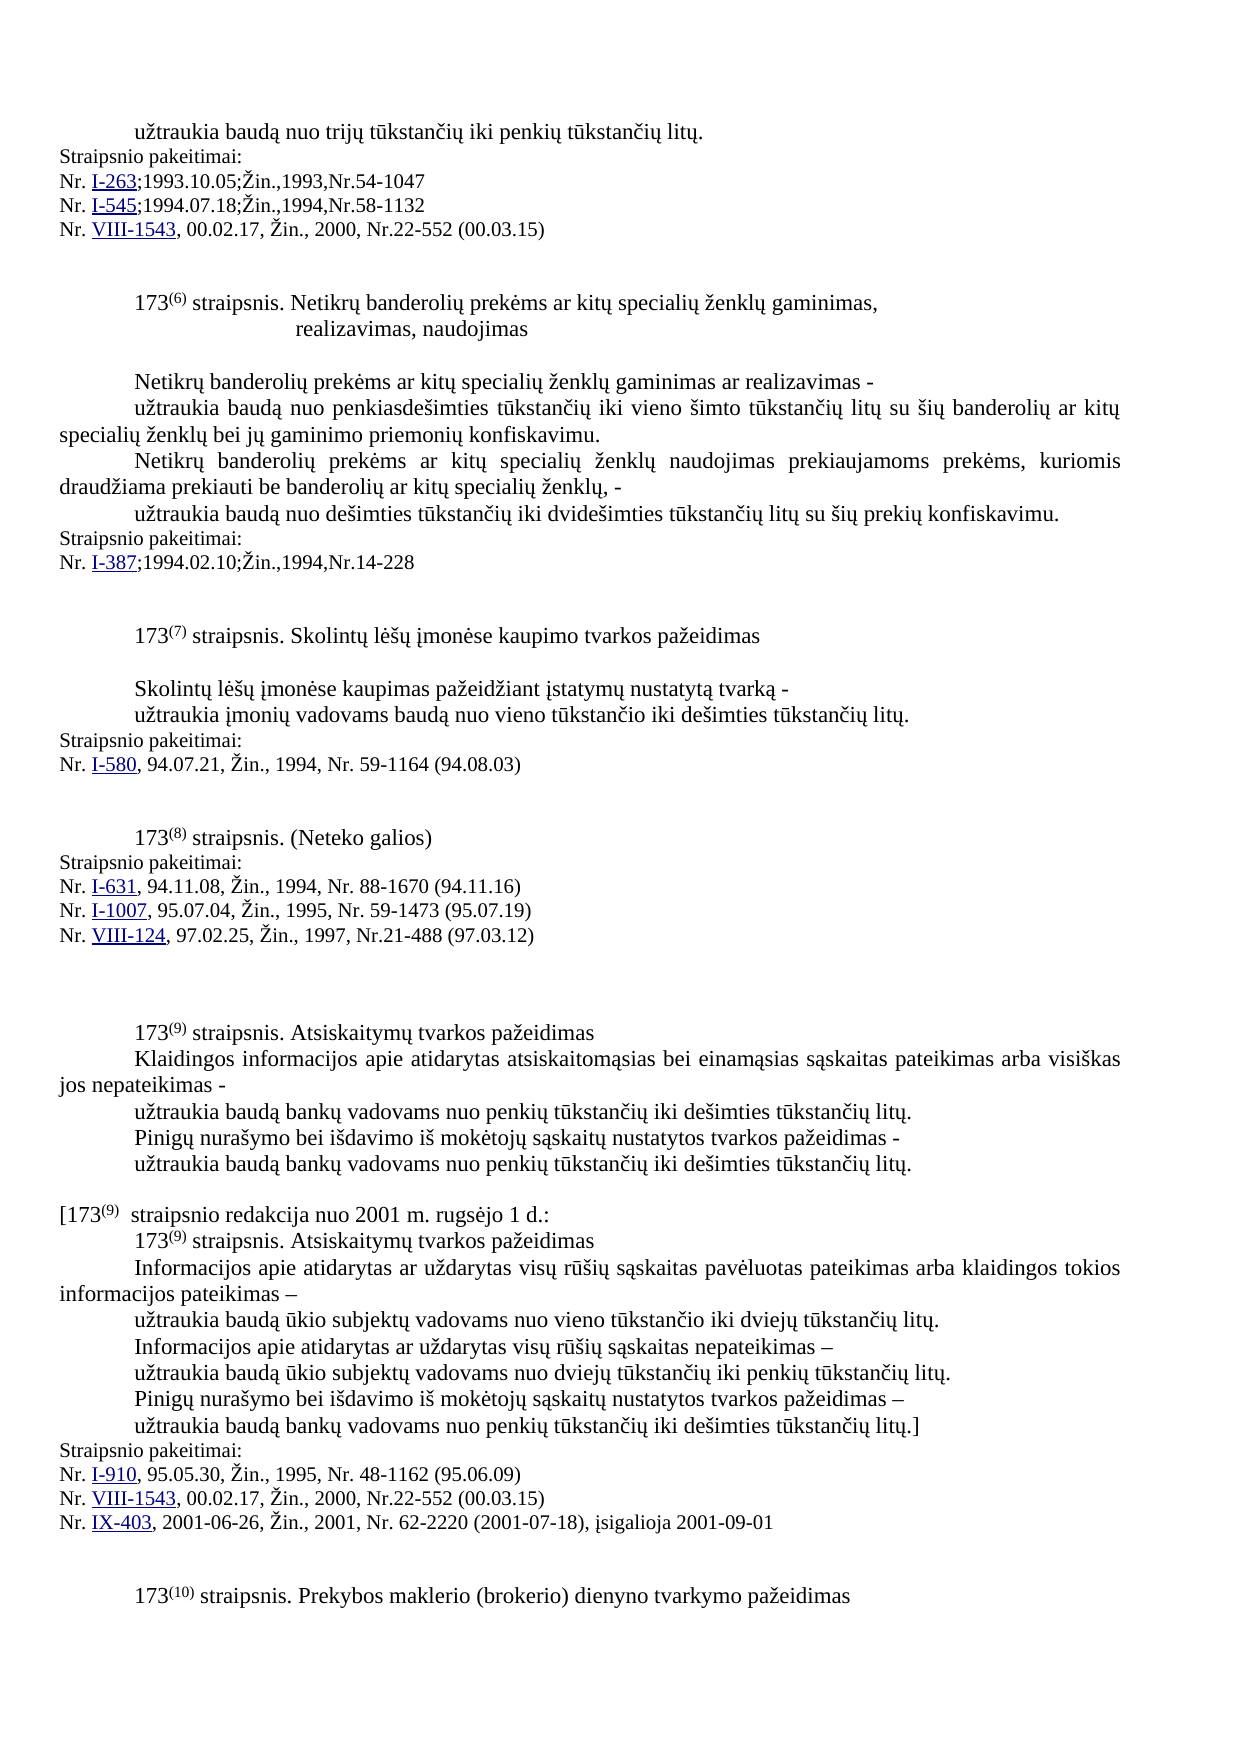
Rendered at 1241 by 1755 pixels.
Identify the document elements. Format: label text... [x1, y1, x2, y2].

text Netikrų banderolių prekėms ar kitų specialių ženklų gaminimas ar realizavimas - [59, 368, 1122, 394]
text Klaidingos informacijos apie atidarytas atsiskaitomąsias bei einamąsias sąskaitas pateikimas arba visiškas jos nepateikimas - [59, 1045, 1122, 1098]
text Nr. I-1007, 95.07.04, Žin., 1995, Nr. 59-1473 (95.07.19) [59, 898, 1122, 922]
text 173(9) straipsnis. Atsiskaitymų tvarkos pažeidimas [59, 1227, 1122, 1254]
text Straipsnio pakeitimai: [59, 850, 1122, 874]
text Nr. VIII-124, 97.02.25, Žin., 1997, Nr.21-488 (97.03.12) [59, 922, 1122, 947]
text Skolintų lėšų įmonėse kaupimas pažeidžiant įstatymų nustatytą tvarką - [59, 675, 1122, 701]
text [173(9) straipsnio redakcija nuo 2001 m. rugsėjo 1 d.: [59, 1201, 1122, 1227]
text 173(7) straipsnis. Skolintų lėšų įmonėse kaupimo tvarkos pažeidimas [59, 622, 1122, 649]
text 173(6) straipsnis. Netikrų banderolių prekėms ar kitų specialių ženklų gaminimas, [59, 289, 1122, 315]
text Nr. I-263;1993.10.05;Žin.,1993,Nr.54-1047 [59, 168, 1122, 193]
text Netikrų banderolių prekėms ar kitų specialių ženklų naudojimas prekiaujamoms prekėms, kuriomis draudžiama prekiauti be banderolių ar kitų specialių ženklų, - [59, 447, 1122, 500]
text užtraukia baudą nuo trijų tūkstančių iki penkių tūkstančių litų. [59, 118, 1122, 144]
text Informacijos apie atidarytas ar uždarytas visų rūšių sąskaitas pavėluotas pateikimas arba klaidingos tokios informacijos pateikimas – [59, 1254, 1122, 1306]
text užtraukia baudą ūkio subjektų vadovams nuo dviejų tūkstančių iki penkių tūkstančių litų. [59, 1359, 1122, 1385]
text užtraukia baudą nuo penkiasdešimties tūkstančių iki vieno šimto tūkstančių litų su šių banderolių ar kitų specialių ženklų bei jų gaminimo priemonių konfiskavimu. [59, 394, 1122, 447]
text Straipsnio pakeitimai: [59, 1438, 1122, 1462]
text Nr. IX-403, 2001-06-26, Žin., 2001, Nr. 62-2220 (2001-07-18), įsigalioja 2001-09-01 [59, 1510, 1122, 1534]
text Pinigų nurašymo bei išdavimo iš mokėtojų sąskaitų nustatytos tvarkos pažeidimas – [59, 1385, 1122, 1412]
text 173(10) straipsnis. Prekybos maklerio (brokerio) dienyno tvarkymo pažeidimas [59, 1582, 1122, 1609]
text Straipsnio pakeitimai: [59, 728, 1122, 752]
text Pinigų nurašymo bei išdavimo iš mokėtojų sąskaitų nustatytos tvarkos pažeidimas - [59, 1124, 1122, 1151]
text Informacijos apie atidarytas ar uždarytas visų rūšių sąskaitas nepateikimas – [59, 1333, 1122, 1359]
text užtraukia baudą bankų vadovams nuo penkių tūkstančių iki dešimties tūkstančių litų. [59, 1151, 1122, 1177]
text Nr. I-631, 94.11.08, Žin., 1994, Nr. 88-1670 (94.11.16) [59, 874, 1122, 898]
text Nr. VIII-1543, 00.02.17, Žin., 2000, Nr.22-552 (00.03.15) [59, 1486, 1122, 1510]
text Nr. I-387;1994.02.10;Žin.,1994,Nr.14-228 [59, 550, 1122, 574]
text 173(8) straipsnis. (Neteko galios) [59, 824, 1122, 850]
text užtraukia baudą nuo dešimties tūkstančių iki dvidešimties tūkstančių litų su šių prekių konfiskavimu. [59, 500, 1122, 526]
text Nr. I-545;1994.07.18;Žin.,1994,Nr.58-1132 [59, 193, 1122, 217]
text užtraukia įmonių vadovams baudą nuo vieno tūkstančio iki dešimties tūkstančių litų. [59, 701, 1122, 728]
text realizavimas, naudojimas [59, 315, 1122, 342]
text Nr. I-580, 94.07.21, Žin., 1994, Nr. 59-1164 (94.08.03) [59, 752, 1122, 776]
text Nr. VIII-1543, 00.02.17, Žin., 2000, Nr.22-552 (00.03.15) [59, 217, 1122, 241]
text 173(9) straipsnis. Atsiskaitymų tvarkos pažeidimas [59, 1019, 1122, 1045]
text Nr. I-910, 95.05.30, Žin., 1995, Nr. 48-1162 (95.06.09) [59, 1462, 1122, 1486]
text užtraukia baudą bankų vadovams nuo penkių tūkstančių iki dešimties tūkstančių litų.] [59, 1412, 1122, 1438]
text Straipsnio pakeitimai: [59, 144, 1122, 168]
text užtraukia baudą bankų vadovams nuo penkių tūkstančių iki dešimties tūkstančių litų. [59, 1098, 1122, 1124]
text užtraukia baudą ūkio subjektų vadovams nuo vieno tūkstančio iki dviejų tūkstančių litų. [59, 1306, 1122, 1333]
text Straipsnio pakeitimai: [59, 526, 1122, 550]
